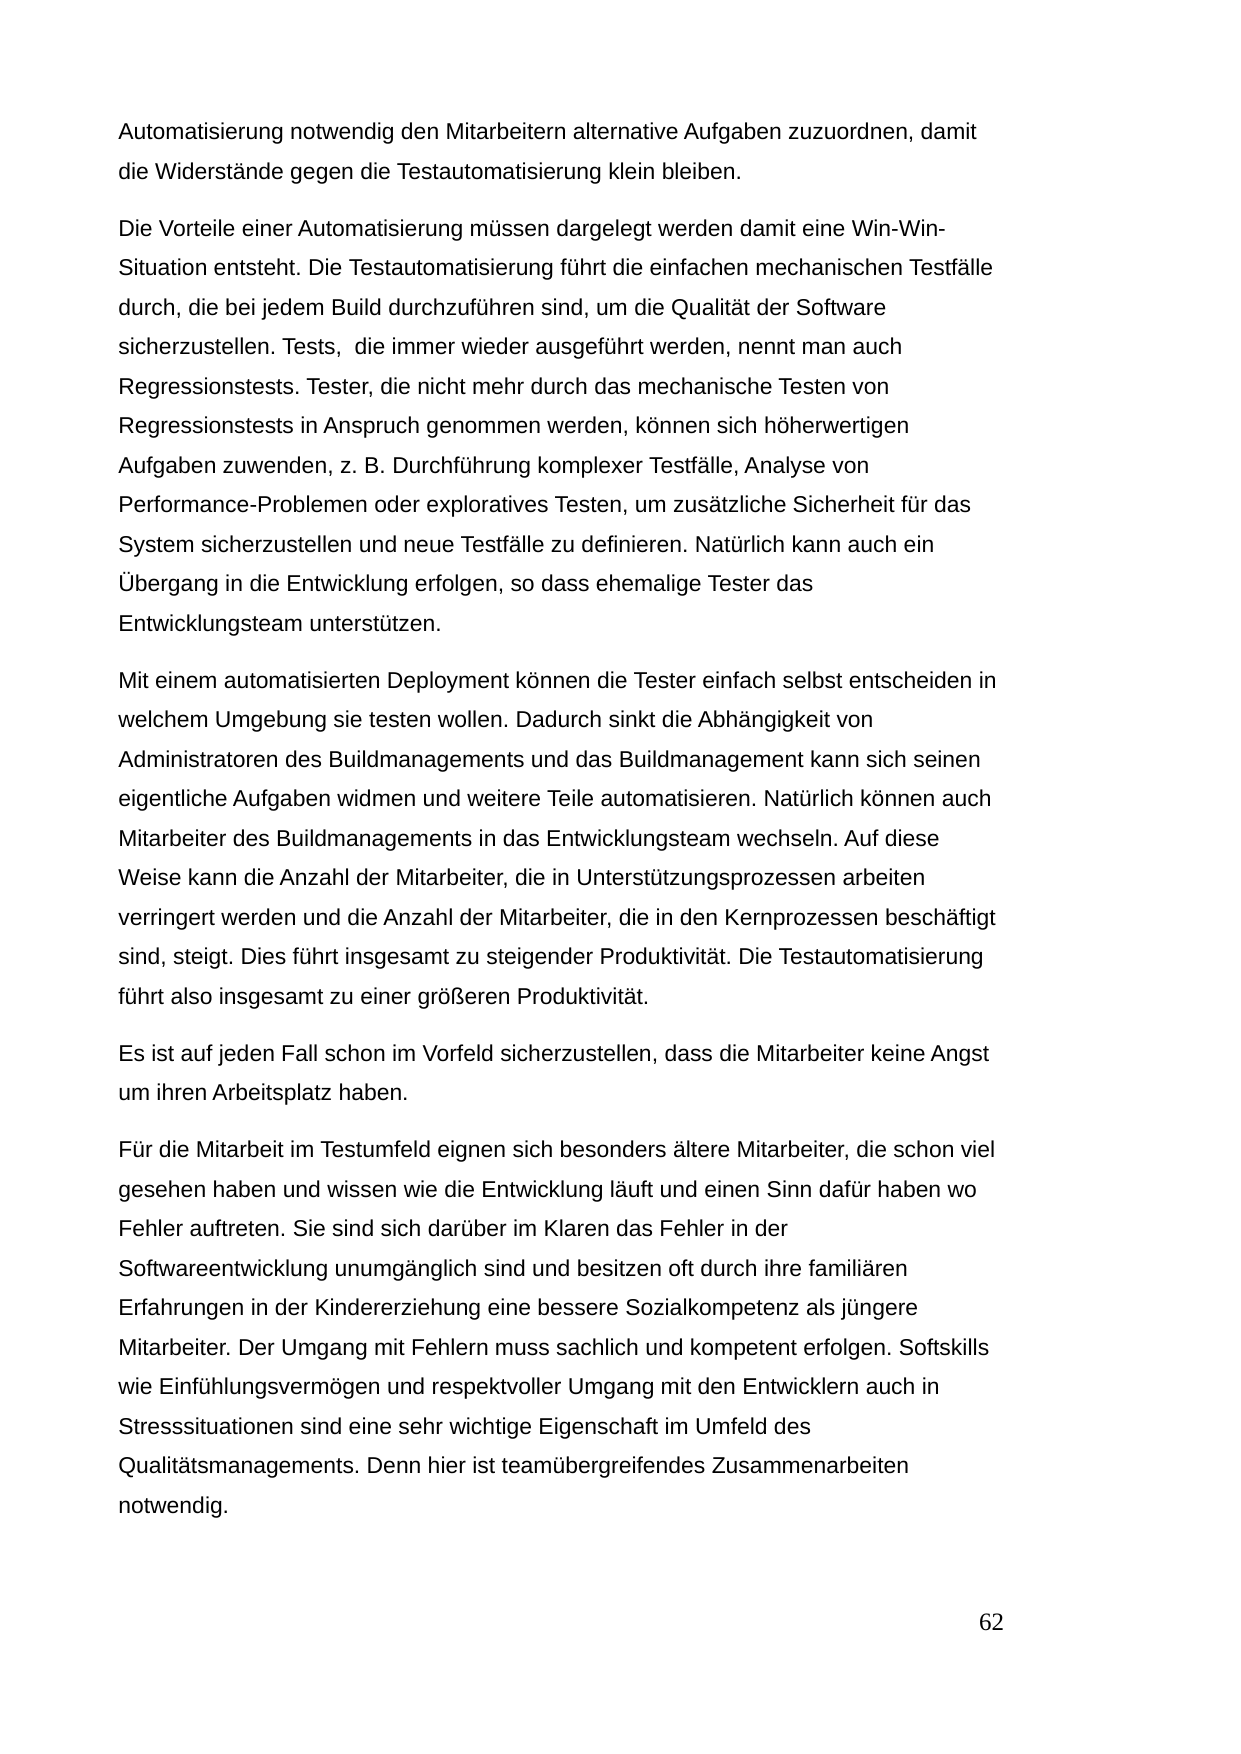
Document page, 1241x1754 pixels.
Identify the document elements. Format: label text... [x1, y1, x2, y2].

text Die Vorteile einer Automatisierung müssen dargelegt werden damit eine Win-Win-Situation entsteht. Die Testautomatisierung führt die einfachen mechanischen Testfälle durch, die bei jedem Build durchzuführen sind, um die Qualität der Software sicherzustellen. Tests, die immer wieder ausgeführt werden, nennt man auch Regressionstests. Tester, die nicht mehr durch das mechanische Testen von Regressionstests in Anspruch genommen werden, können sich höherwertigen Aufgaben zuwenden, z. B. Durchführung komplexer Testfälle, Analyse von Performance-Problemen oder exploratives Testen, um zusätzliche Sicherheit für das System sicherzustellen und neue Testfälle zu definieren. Natürlich kann auch ein Übergang in die Entwicklung erfolgen, so dass ehemalige Tester das Entwicklungsteam unterstützen. [118, 215, 1004, 636]
text Automatisierung notwendig den Mitarbeitern alternative Aufgaben zuzuordnen, damit die Widerstände gegen die Testautomatisierung klein bleiben. [118, 118, 1004, 184]
text Es ist auf jeden Fall schon im Vorfeld sicherzustellen, dass die Mitarbeiter keine Angst um ihren Arbeitsplatz haben. [118, 1040, 1004, 1106]
text Mit einem automatisierten Deployment können die Tester einfach selbst entscheiden in welchem Umgebung sie testen wollen. Dadurch sinkt die Abhängigkeit von Administratoren des Buildmanagements und das Buildmanagement kann sich seinen eigentliche Aufgaben widmen und weitere Teile automatisieren. Natürlich können auch Mitarbeiter des Buildmanagements in das Entwicklungsteam wechseln. Auf diese Weise kann die Anzahl der Mitarbeiter, die in Unterstützungsprozessen arbeiten verringert werden und die Anzahl der Mitarbeiter, die in den Kernprozessen beschäftigt sind, steigt. Dies führt insgesamt zu steigender Produktivität. Die Testautomatisierung führt also insgesamt zu einer größeren Produktivität. [118, 667, 1004, 1009]
text Für die Mitarbeit im Testumfeld eignen sich besonders ältere Mitarbeiter, die schon viel gesehen haben und wissen wie die Entwicklung läuft und einen Sinn dafür haben wo Fehler auftreten. Sie sind sich darüber im Klaren das Fehler in der Softwareentwicklung unumgänglich sind und besitzen oft durch ihre familiären Erfahrungen in der Kindererziehung eine bessere Sozialkompetenz als jüngere Mitarbeiter. Der Umgang mit Fehlern muss sachlich und kompetent erfolgen. Softskills wie Einfühlungsvermögen und respektvoller Umgang mit den Entwicklern auch in Stresssituationen sind eine sehr wichtige Eigenschaft im Umfeld des Qualitätsmanagements. Denn hier ist teamübergreifendes Zusammenarbeiten notwendig. [118, 1136, 1004, 1518]
